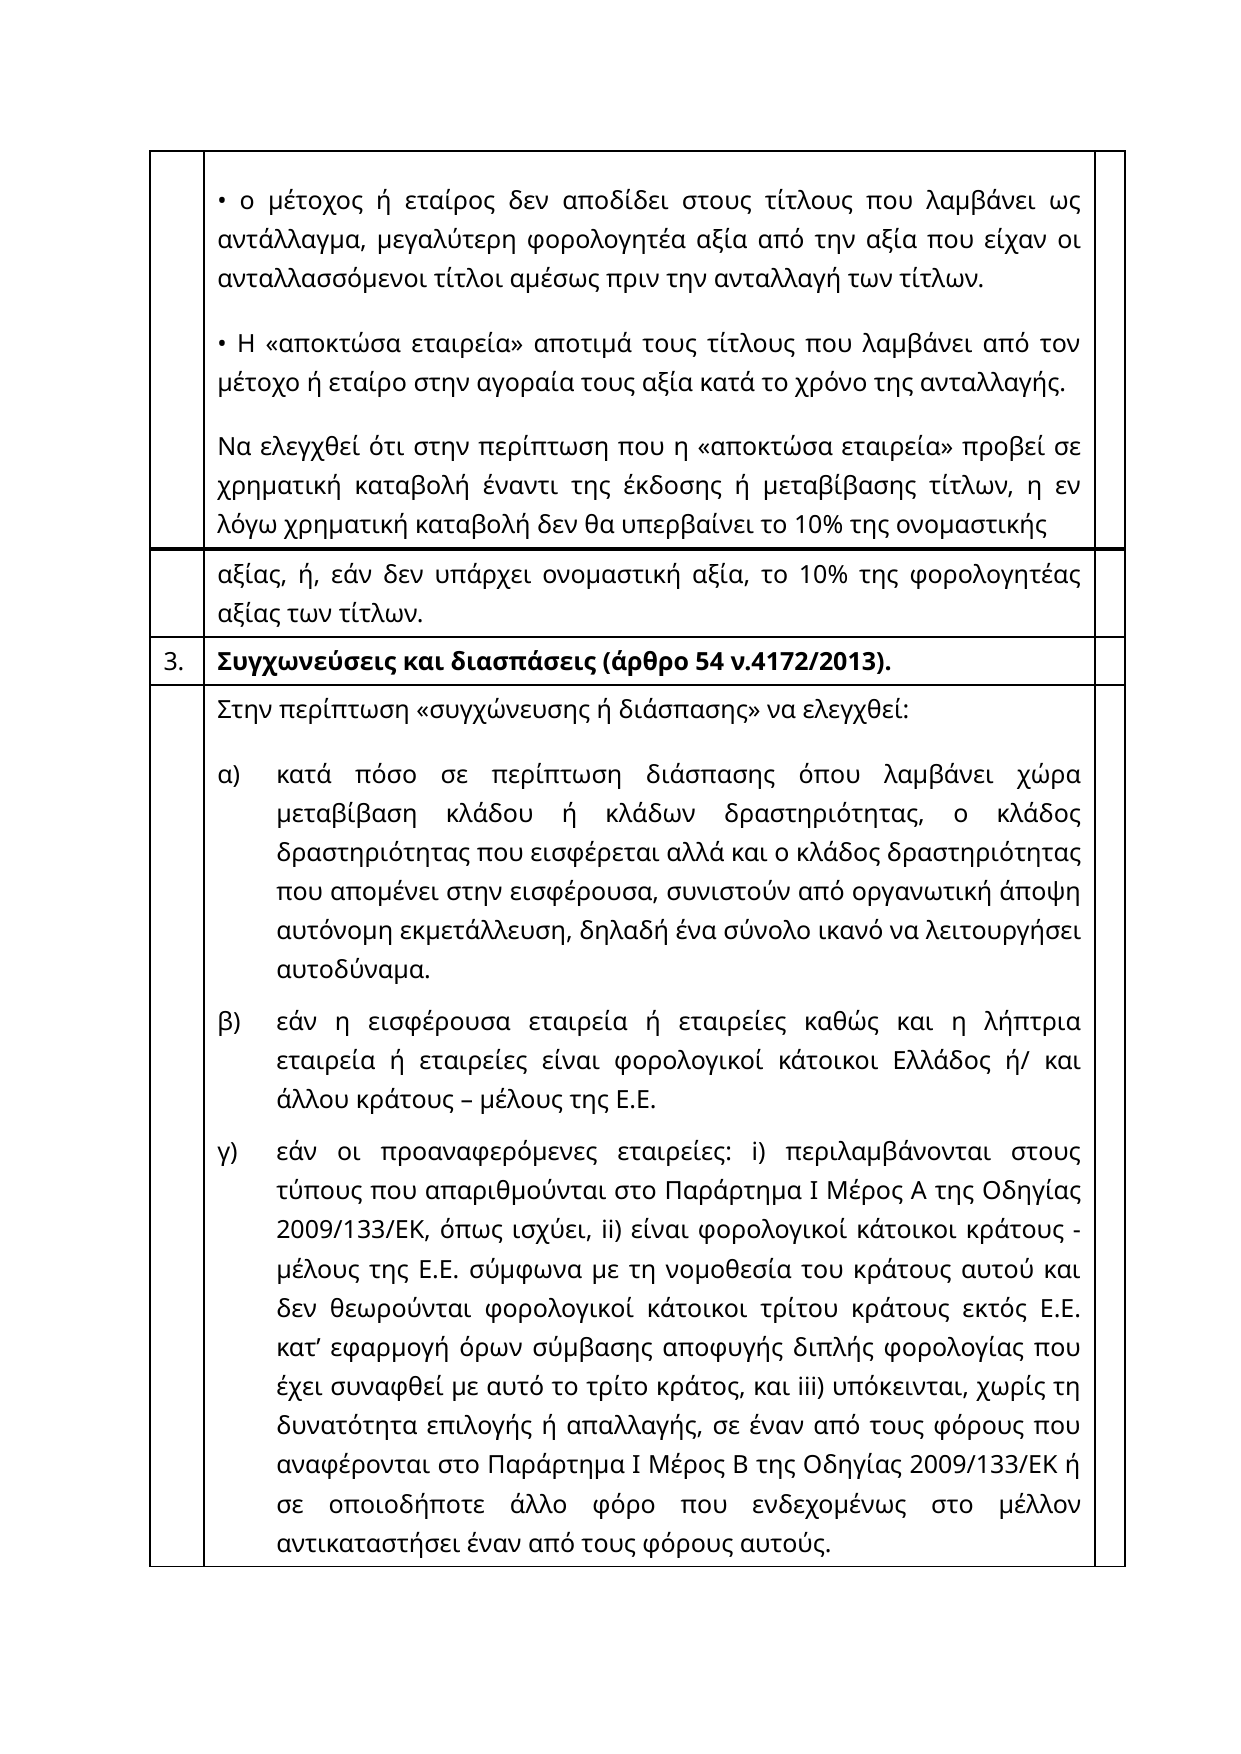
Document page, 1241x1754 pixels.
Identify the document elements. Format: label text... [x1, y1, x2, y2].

table_cell Συγχωνεύσεις και διασπάσεις (άρθρο 54 ν.4172/2013). [205, 638, 1094, 684]
table_header • ο μέτοχος ή εταίρος δεν αποδίδει στους τίτλους που λαμβάνει ως αντάλλαγμα, μεγαλύτερη φορολογητέα αξία από την αξία που είχαν οι ανταλλασσόμενοι τίτλοι αμέσως πριν την ανταλλαγή των τίτλων. • Η «αποκτώσα εταιρεία» αποτιμά τους τίτλους που λαμβάνει από τον μέτοχο ή εταίρο στην αγοραία τους αξία κατά το χρόνο της ανταλλαγής. Να ελεγχθεί ότι στην περίπτωση που η «αποκτώσα εταιρεία» προβεί σε χρηματική καταβολή έναντι της έκδοσης ή μεταβίβασης τίτλων, η εν λόγω χρηματική καταβολή δεν θα υπερβαίνει το 10% της ονομαστικής [205, 152, 1094, 547]
table_header αξίας, ή, εάν δεν υπάρχει ονομαστική αξία, το 10% της φορολογητέας αξίας των τίτλων. [205, 551, 1094, 636]
table_header [1096, 152, 1124, 547]
table_cell 3. [151, 638, 203, 684]
table_cell Στην περίπτωση «συγχώνευσης ή διάσπασης» να ελεγχθεί: α) κατά πόσο σε περίπτωση διάσπασης όπου λαμβάνει χώρα μεταβίβαση κλάδου ή κλάδων δραστηριότητας, ο κλάδος δραστηριότητας που εισφέρεται αλλά και ο κλάδος δραστηριότητας που απομένει στην εισφέρουσα, συνιστούν από οργανωτική άποψη αυτόνομη εκμετάλλευση, δηλαδή ένα σύνολο ικανό να λειτουργήσει αυτοδύναμα. β) εάν η εισφέρουσα εταιρεία ή εταιρείες καθώς και η λήπτρια εταιρεία ή εταιρείες είναι φορολογικοί κάτοικοι Ελλάδος ή/ και άλλου κράτους – μέλους της Ε.Ε. γ) εάν οι προαναφερόμενες εταιρείες: i) περιλαμβάνονται στους τύπους που απαριθμούνται στο Παράρτημα Ι Μέρος Α της Οδηγίας 2009/133/ΕΚ, όπως ισχύει, ii) είναι φορολογικοί κάτοικοι κράτους - μέλους της Ε.Ε. σύμφωνα με τη νομοθεσία του κράτους αυτού και δεν θεωρούνται φορολογικοί κάτοικοι τρίτου κράτους εκτός Ε.Ε. κατ’ εφαρμογή όρων σύμβασης αποφυγής διπλής φορολογίας που έχει συναφθεί με αυτό το τρίτο κράτος, και iii) υπόκεινται, χωρίς τη δυνατότητα επιλογής ή απαλλαγής, σε έναν από τους φόρους που αναφέρονται στο Παράρτημα Ι Μέρος Β της Οδηγίας 2009/133/ΕΚ ή σε οποιοδήποτε άλλο φόρο που ενδεχομένως στο μέλλον αντικαταστήσει έναν από τους φόρους αυτούς. [205, 686, 1094, 1566]
table_cell [1096, 686, 1124, 1566]
table_header [1096, 551, 1124, 636]
table_cell [151, 686, 203, 1566]
table_header [151, 551, 203, 636]
table_header [151, 152, 203, 547]
table_cell [1096, 638, 1124, 684]
